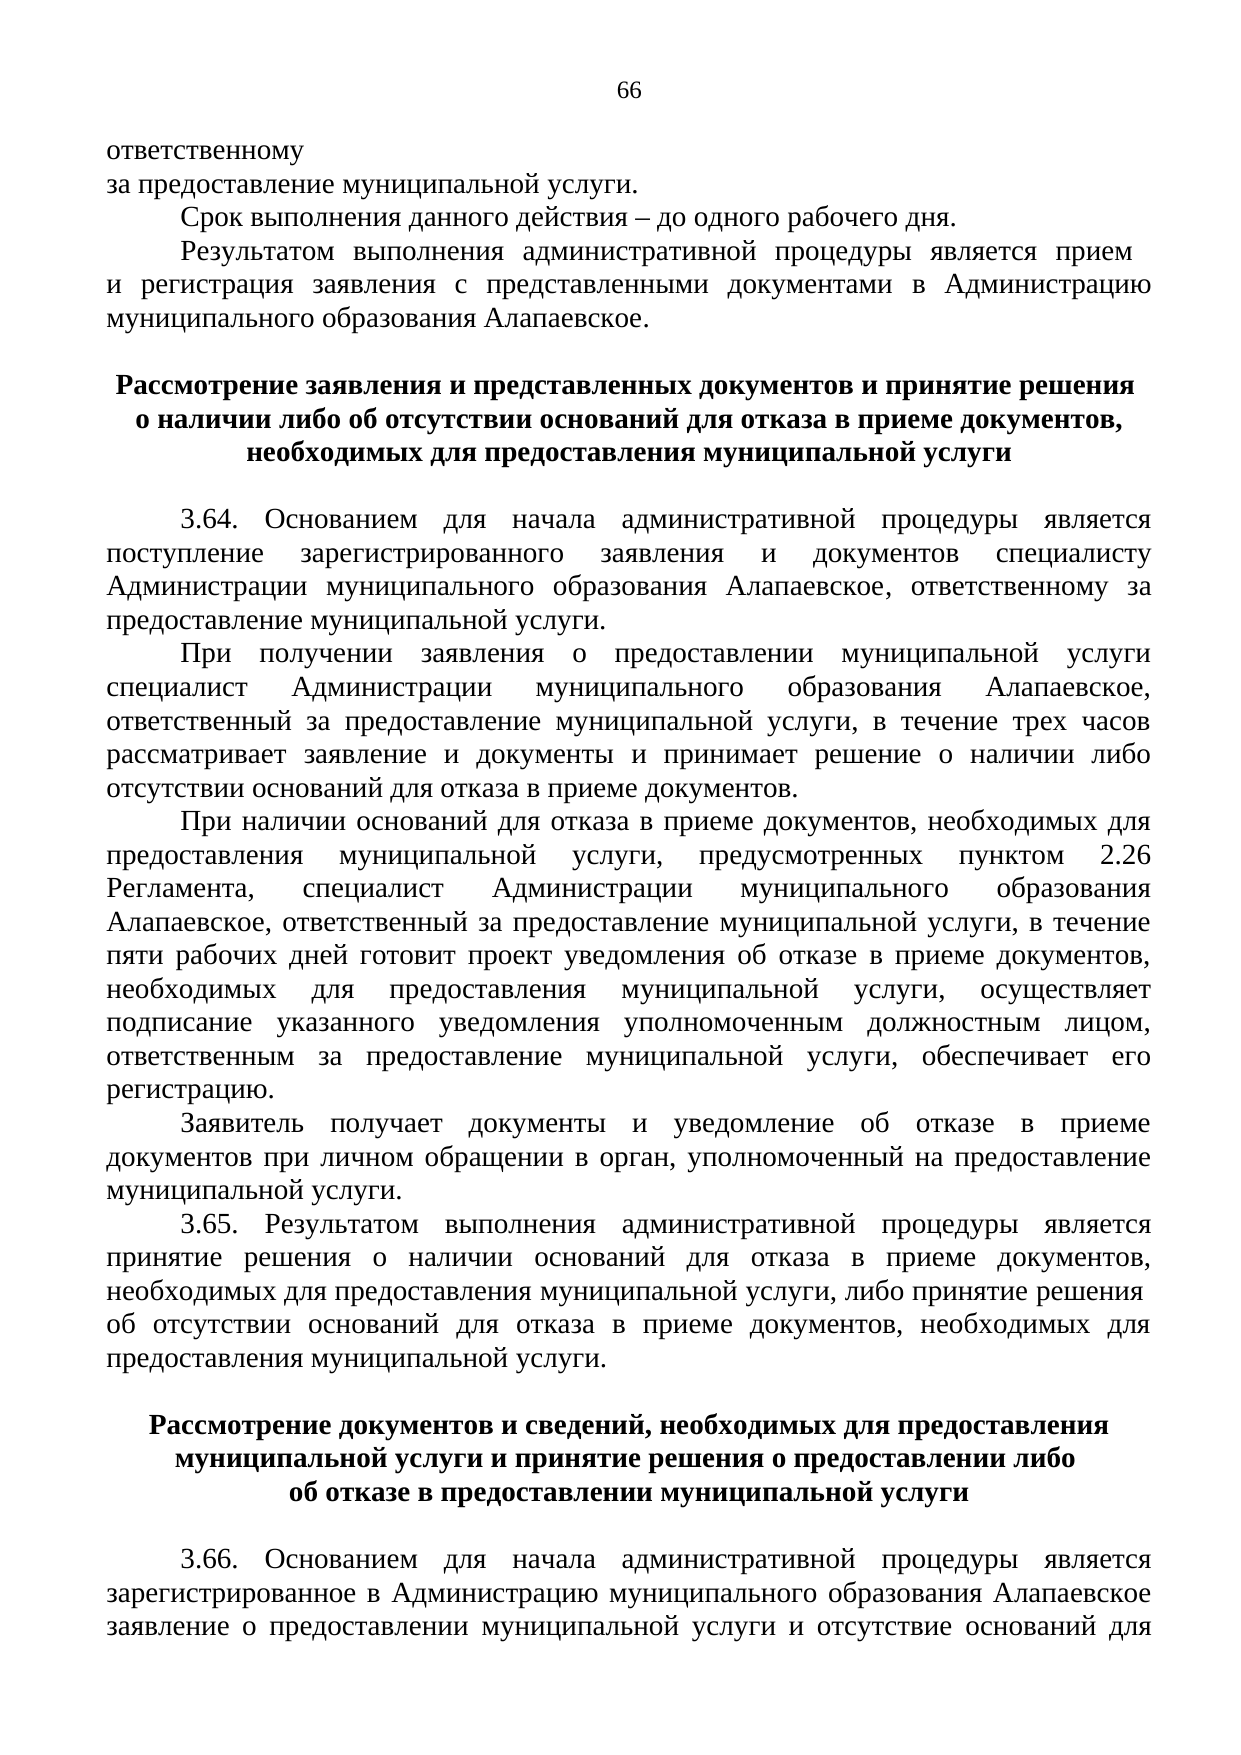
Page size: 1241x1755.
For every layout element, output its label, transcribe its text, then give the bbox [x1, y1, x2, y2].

text 3.64. Основанием для начала административной процедуры является поступление зарегистрированного заявления и документов специалисту Администрации муниципального образования Алапаевское, ответственному за предоставление муниципальной услуги. [106, 501, 1152, 636]
text ответственному за предоставление муниципальной услуги. [106, 132, 1152, 199]
text Результатом выполнения административной процедуры является прием и регистрация заявления с представленными документами в Администрацию муниципального образования Алапаевское. [106, 233, 1152, 334]
text При наличии оснований для отказа в приеме документов, необходимых для предоставления муниципальной услуги, предусмотренных пунктом 2.26 Регламента, специалист Администрации муниципального образования Алапаевское, ответственный за предоставление муниципальной услуги, в течение пяти рабочих дней готовит проект уведомления об отказе в приеме документов, необходимых для предоставления муниципальной услуги, осуществляет подписание указанного уведомления уполномоченным должностным лицом, ответственным за предоставление муниципальной услуги, обеспечивает его регистрацию. [106, 803, 1152, 1105]
text Рассмотрение документов и сведений, необходимых для предоставления муниципальной услуги и принятие решения о предоставлении либо об отказе в предоставлении муниципальной услуги [106, 1407, 1152, 1508]
text 3.66. Основанием для начала административной процедуры является зарегистрированное в Администрацию муниципального образования Алапаевское заявление о предоставлении муниципальной услуги и отсутствие оснований для [106, 1541, 1152, 1642]
text 3.65. Результатом выполнения административной процедуры является принятие решения о наличии оснований для отказа в приеме документов, необходимых для предоставления муниципальной услуги, либо принятие решения об отсутствии оснований для отказа в приеме документов, необходимых для предоставления муниципальной услуги. [106, 1206, 1152, 1373]
text Срок выполнения данного действия – до одного рабочего дня. [106, 199, 1152, 233]
text При получении заявления о предоставлении муниципальной услуги специалист Администрации муниципального образования Алапаевское, ответственный за предоставление муниципальной услуги, в течение трех часов рассматривает заявление и документы и принимает решение о наличии либо отсутствии оснований для отказа в приеме документов. [106, 636, 1152, 803]
text Рассмотрение заявления и представленных документов и принятие решения о наличии либо об отсутствии оснований для отказа в приеме документов, необходимых для предоставления муниципальной услуги [106, 367, 1152, 468]
text Заявитель получает документы и уведомление об отказе в приеме документов при личном обращении в орган, уполномоченный на предоставление муниципальной услуги. [106, 1105, 1152, 1206]
